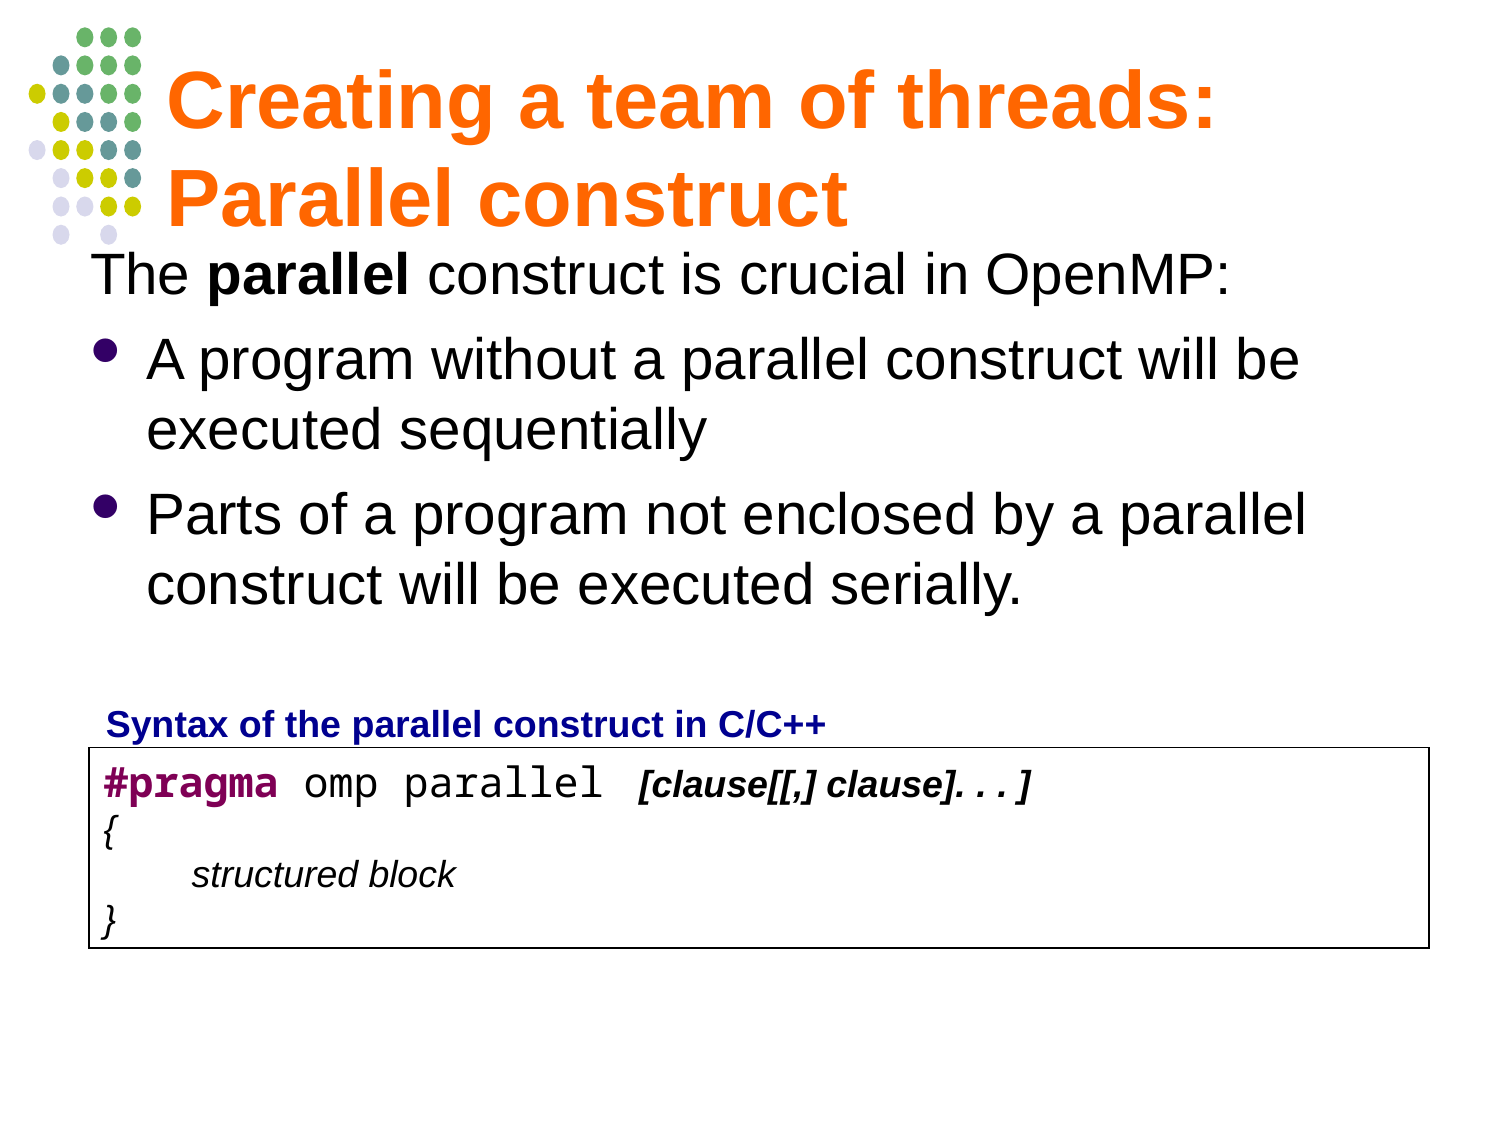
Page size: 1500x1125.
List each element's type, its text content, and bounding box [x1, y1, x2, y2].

text_box #pragma omp parallel [clause[[,] clause]. . . ] { structured block } [88, 747, 1430, 949]
text_box Syntax of the parallel construct in C/C++ [91, 692, 1049, 754]
title Creating a team of threads: Parallel construct [151, 40, 1390, 228]
list The parallel construct is crucial in OpenMP: A program without a parallel construct will be executed sequentially Parts of a program not enclosed by a parallel construct will be executed serially. [75, 228, 1426, 625]
